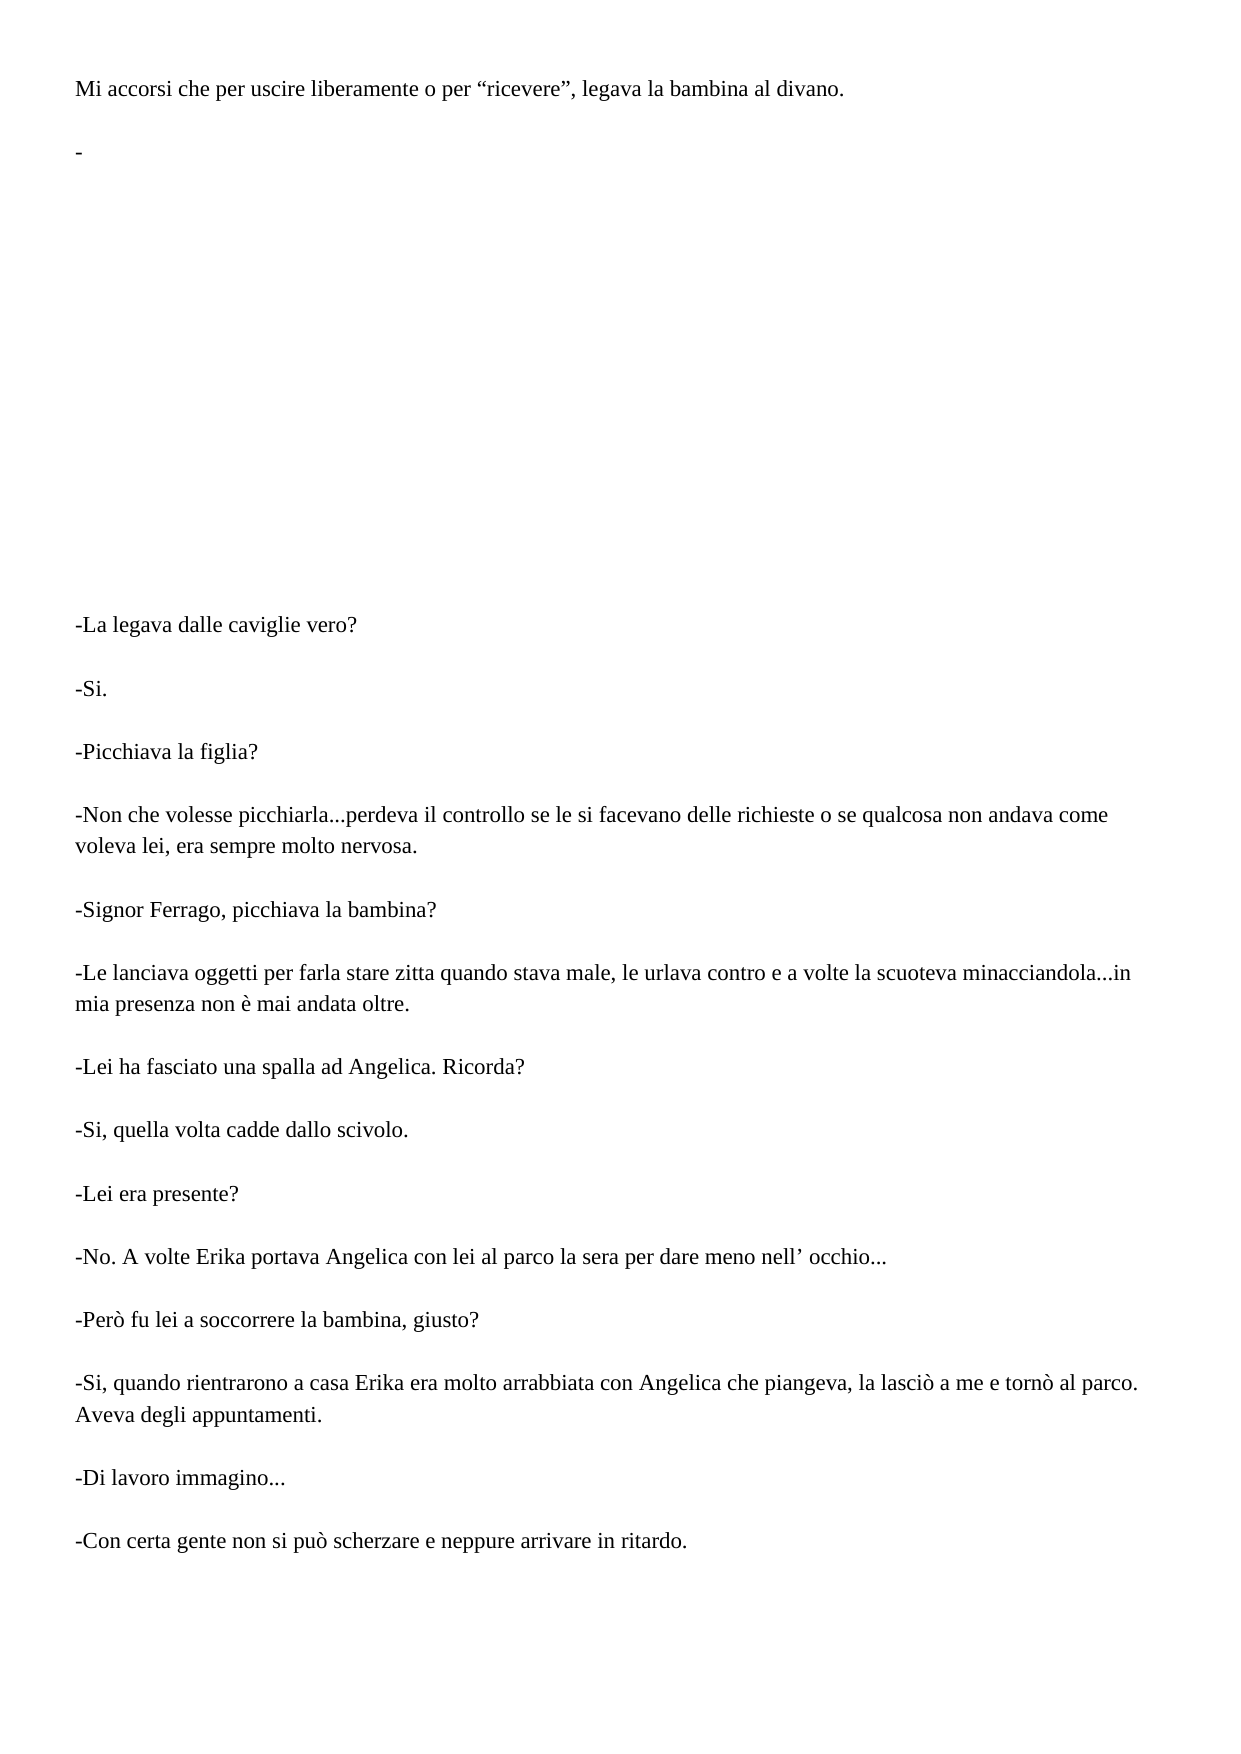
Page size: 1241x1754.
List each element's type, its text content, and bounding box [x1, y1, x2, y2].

text -Però fu lei a soccorrere la bambina, giusto? [75, 1306, 1165, 1332]
text -Lei era presente? [75, 1180, 1165, 1206]
text -Non che volesse picchiarla...perdeva il controllo se le si facevano delle richieste o se qualcosa non andava come voleva lei, era sempre molto nervosa. [75, 801, 1165, 859]
text -Di lavoro immagino... [75, 1464, 1165, 1490]
text Mi accorsi che per uscire liberamente o per “ricevere”, legava la bambina al divano. [75, 75, 1165, 101]
text -Lei ha fasciato una spalla ad Angelica. Ricorda? [75, 1053, 1165, 1080]
text -Signor Ferrago, picchiava la bambina? [75, 896, 1165, 922]
text -Si, quando rientrarono a casa Erika era molto arrabbiata con Angelica che piangeva, la lasciò a me e tornò al parco. Aveva degli appuntamenti. [75, 1369, 1165, 1427]
text - [75, 138, 1165, 164]
text -No. A volte Erika portava Angelica con lei al parco la sera per dare meno nell’ occhio... [75, 1243, 1165, 1269]
text -Si. [75, 675, 1165, 701]
text -Con certa gente non si può scherzare e neppure arrivare in ritardo. [75, 1527, 1165, 1553]
text -Si, quella volta cadde dallo scivolo. [75, 1117, 1165, 1143]
text -Picchiava la figlia? [75, 738, 1165, 764]
text -Le lanciava oggetti per farla stare zitta quando stava male, le urlava contro e a volte la scuoteva minacciandola...in mia presenza non è mai andata oltre. [75, 959, 1165, 1017]
text -La legava dalle caviglie vero? [75, 612, 1165, 638]
